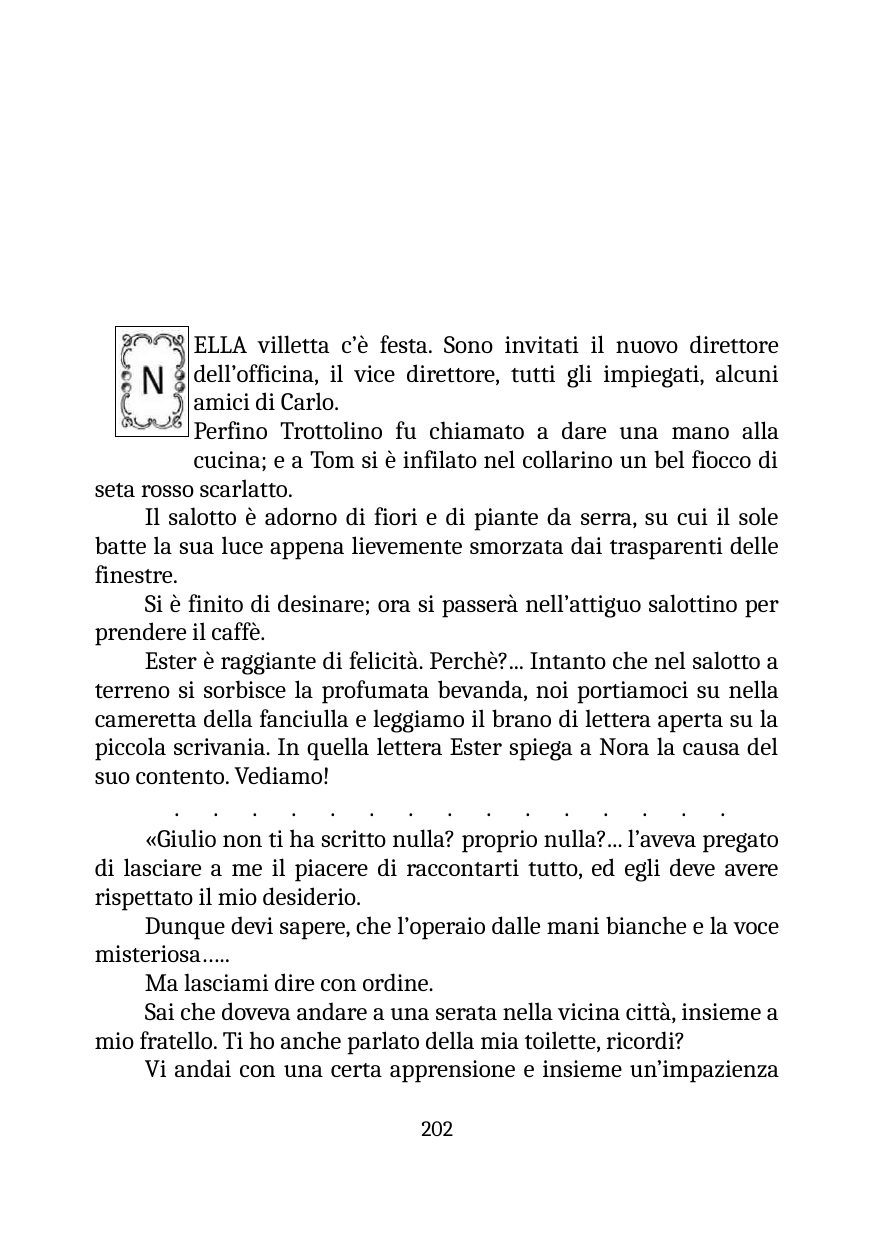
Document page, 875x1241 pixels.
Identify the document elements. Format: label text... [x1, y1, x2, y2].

text Il salotto è adorno di fiori e di piante da serra, su cui il sole batte la sua luce appena lievemente smorzata dai trasparenti delle finestre. [94, 503, 779, 589]
text Vi andai con una certa apprensione e insieme un’impazienza [94, 1055, 779, 1084]
text «Giulio non ti ha scritto nulla? proprio nulla?... l’aveva pregato di lasciare a me il piacere di raccontarti tutto, ed egli deve avere rispettato il mio desiderio. [94, 825, 779, 912]
text Dunque devi sapere, che l’operaio dalle mani bianche e la voce misteriosa….. [94, 912, 779, 969]
text Ester è raggiante di felicità. Perchè?... Intanto che nel salotto a terreno si sorbisce la profumata bevanda, noi portiamoci su nella cameretta della fanciulla e leggiamo il brano di lettera aperta su la piccola scrivania. In quella lettera Ester spiega a Nora la causa del suo contento. Vediamo! [94, 647, 779, 791]
picture [118, 330, 187, 431]
text ELLA villetta c’è festa. Sono invitati il nuovo direttore dell’officina, il vice direttore, tutti gli impiegati, alcuni amici di Carlo. [189, 331, 779, 417]
text Ma lasciami dire con ordine. [94, 969, 779, 998]
text . . . . . . . . . . . . . . . [94, 794, 756, 822]
text Perfino Trottolino fu chiamato a dare una mano alla cucina; e a Tom si è infilato nel collarino un bel fiocco di seta rosso scarlatto. [94, 417, 779, 503]
text [116, 327, 188, 436]
text Si è finito di desinare; ora si passerà nell’attiguo salottino per prendere il caffè. [94, 589, 779, 647]
text Sai che doveva andare a una serata nella vicina città, insieme a mio fratello. Ti ho anche parlato della mia toilette, ricordi? [94, 998, 779, 1055]
